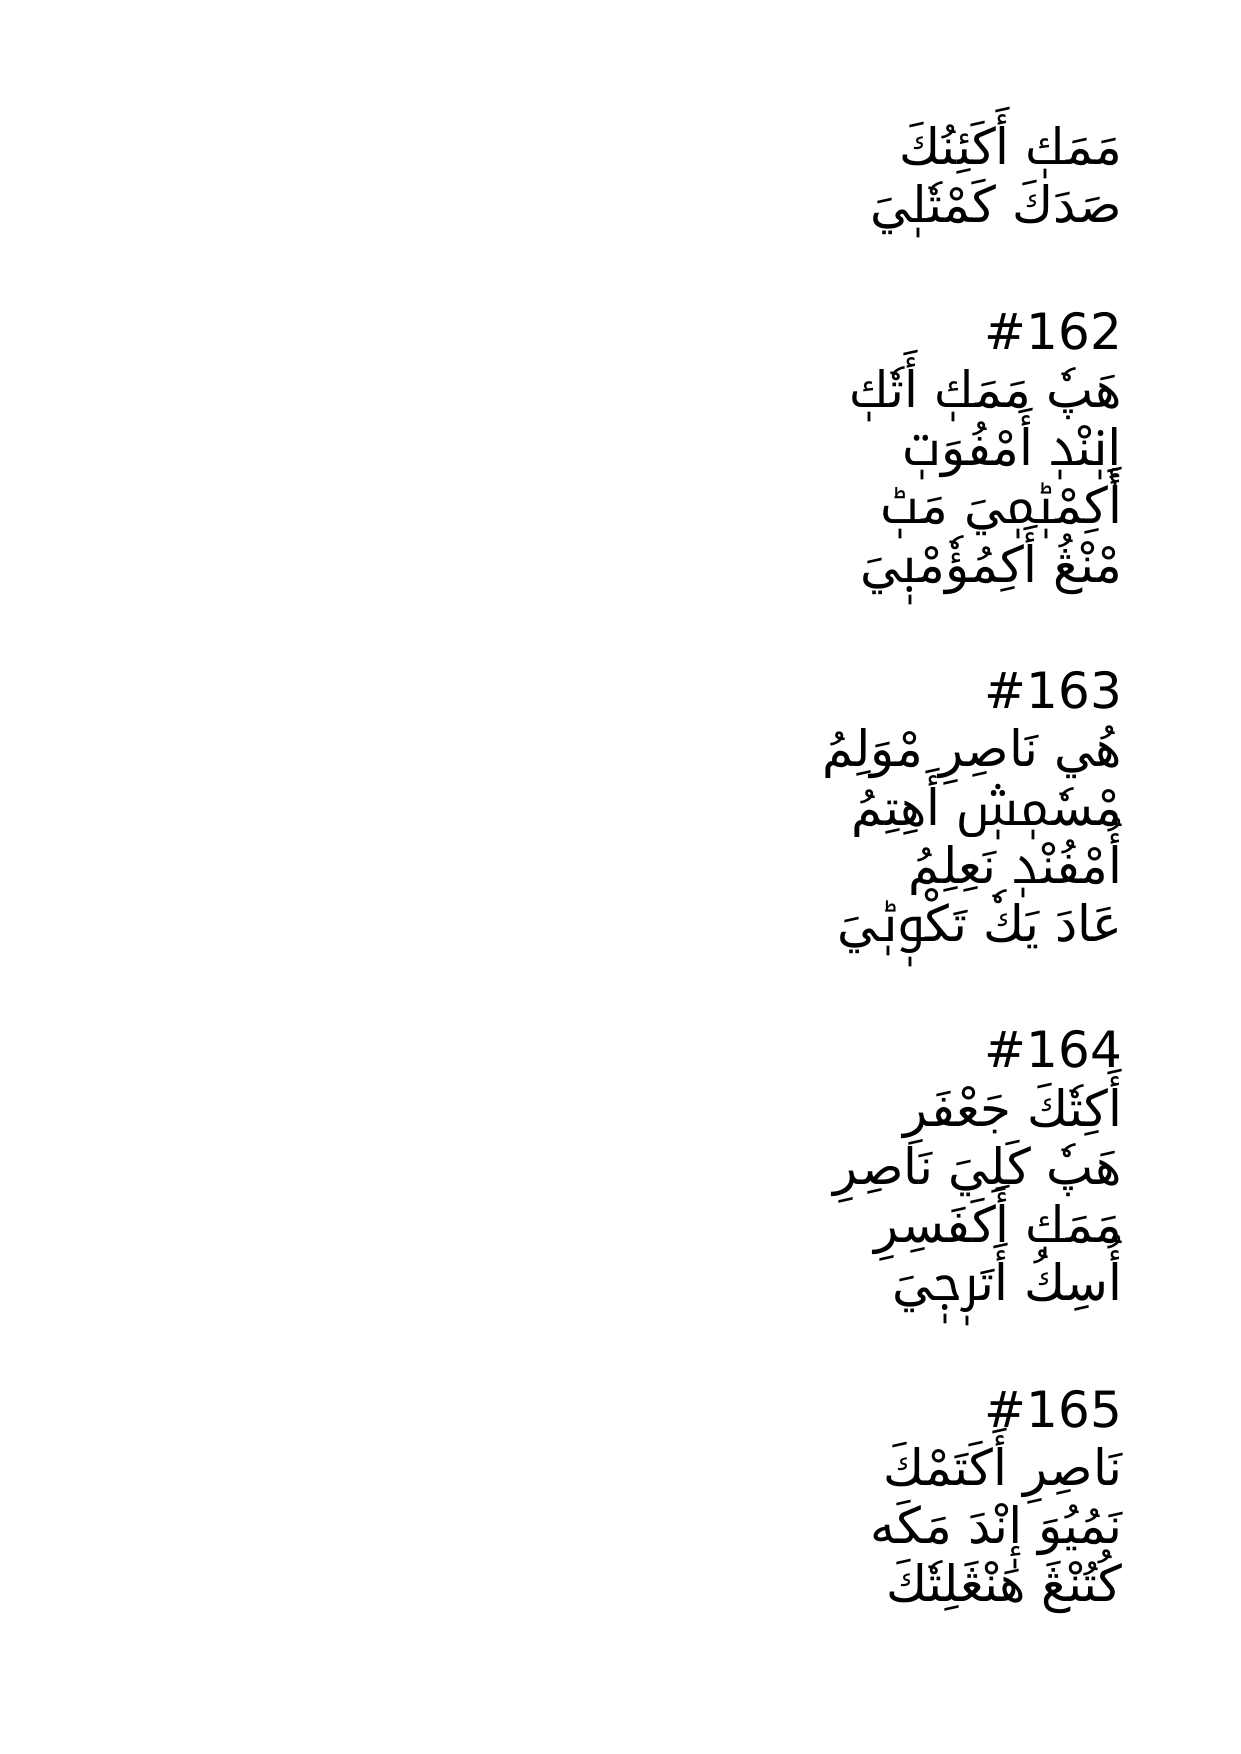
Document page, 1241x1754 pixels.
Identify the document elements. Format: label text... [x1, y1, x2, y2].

text #162 [118, 303, 1122, 361]
text #164 [118, 1021, 1122, 1079]
text مْنْڠُ أَكِمُؤٗمْبٖيَ [118, 536, 1122, 594]
text نَاصِرِ أَكَتَمْكَ [118, 1439, 1122, 1497]
text إٖنٖنْدٖ أَمْفُوَتٖ [118, 419, 1122, 477]
text أَكِمْٹٖمٖيَ مَٹٖ [118, 477, 1122, 536]
text صَدَكَ كَمْتٗلٖيَ [118, 176, 1122, 234]
text مَمَكٖ أَكَفَسِرِ [118, 1196, 1122, 1254]
text #163 [118, 662, 1122, 720]
text هُي نَاصِرِ مْوَلِمُ [118, 720, 1122, 778]
text هَپٗ كَلِيَ نَاصِرِ [118, 1138, 1122, 1196]
text #165 [118, 1381, 1122, 1439]
text أُسِكُ أَتَرٖجٖيَ [118, 1254, 1122, 1312]
text نَمُيُوَ إٖنْدَ مَكَه [118, 1497, 1122, 1555]
text مَمَكٖ أَكَئِنُكَ [118, 118, 1122, 176]
text أُمْفُنْدٖ نَعِلِمُ [118, 837, 1122, 895]
text أَكِتٗكَ جَعْفَرِ [118, 1079, 1122, 1138]
text مْسٗمٖشٖ أَهِتِمُ [118, 778, 1122, 837]
text عَادَ يَكٗ تَكْوٖٹٖيَ [118, 895, 1122, 953]
text كُتُنْڠَ هَنْڠَلِتٗكَ [118, 1555, 1122, 1613]
text هَپٗ مَمَكٖ أَتٗكٖ [118, 361, 1122, 419]
